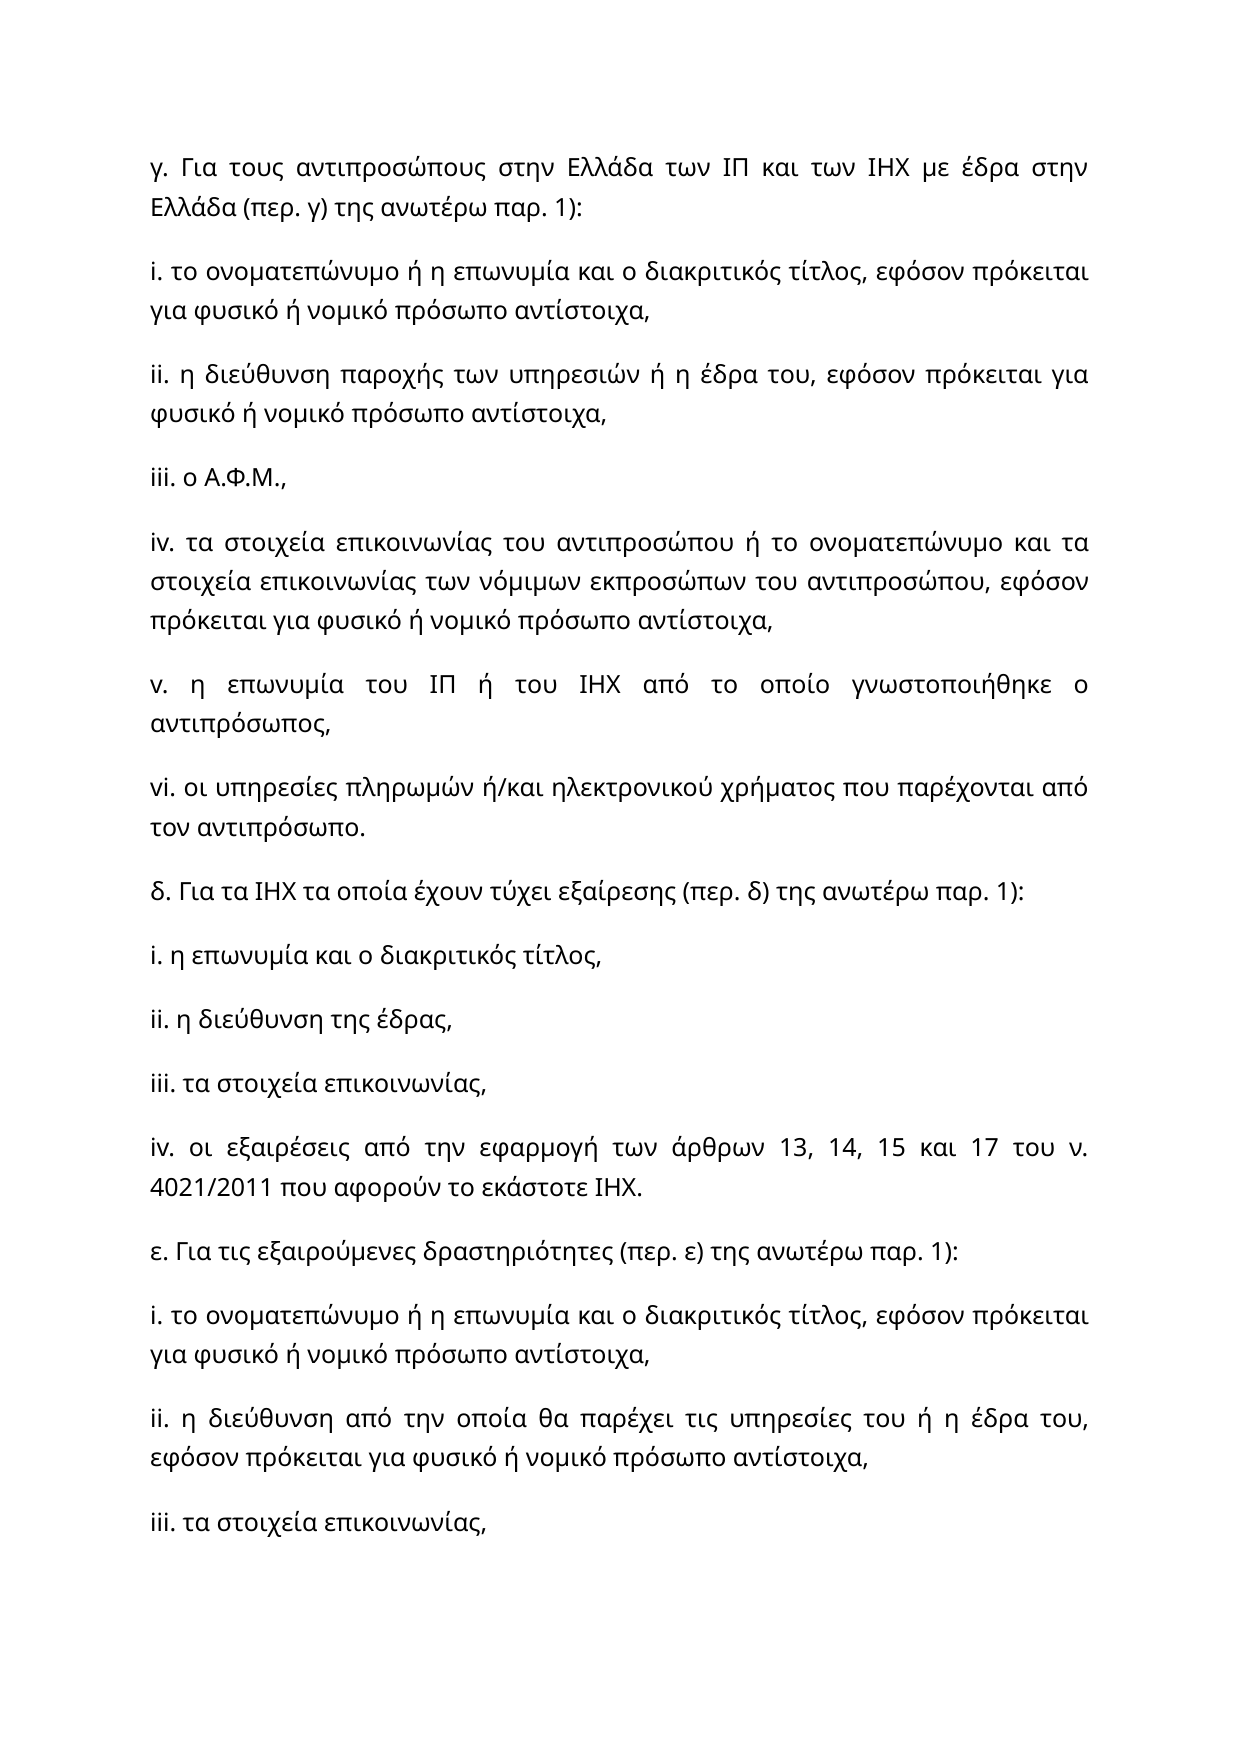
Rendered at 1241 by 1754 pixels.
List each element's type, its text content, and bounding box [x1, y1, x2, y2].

text ii. η διεύθυνση παροχής των υπηρεσιών ή η έδρα του, εφόσον πρόκειται για φυσικό ή νομικό πρόσωπο αντίστοιχα, [150, 357, 1090, 430]
text v. η επωνυμία του ΙΠ ή του ΙΗΧ από το οποίο γνωστοποιήθηκε ο αντιπρόσωπος, [150, 667, 1090, 740]
text ii. η διεύθυνση της έδρας, [150, 1002, 1090, 1036]
text i. το ονοματεπώνυμο ή η επωνυμία και ο διακριτικός τίτλος, εφόσον πρόκειται για φυσικό ή νομικό πρόσωπο αντίστοιχα, [150, 253, 1090, 327]
text ii. η διεύθυνση από την οποία θα παρέχει τις υπηρεσίες του ή η έδρα του, εφόσον πρόκειται για φυσικό ή νομικό πρόσωπο αντίστοιχα, [150, 1401, 1090, 1474]
text iii. τα στοιχεία επικοινωνίας, [150, 1066, 1090, 1100]
text ε. Για τις εξαιρούμενες δραστηριότητες (περ. ε) της ανωτέρω παρ. 1): [150, 1233, 1090, 1267]
text i. η επωνυμία και ο διακριτικός τίτλος, [150, 937, 1090, 972]
text vi. οι υπηρεσίες πληρωμών ή/και ηλεκτρονικού χρήματος που παρέχονται από τον αντιπρόσωπο. [150, 770, 1090, 843]
text iv. οι εξαιρέσεις από την εφαρμογή των άρθρων 13, 14, 15 και 17 του ν. 4021/2011 που αφορούν το εκάστοτε ΙΗΧ. [150, 1130, 1090, 1203]
text iii. ο Α.Φ.Μ., [150, 460, 1090, 494]
text δ. Για τα ΙΗΧ τα οποία έχουν τύχει εξαίρεσης (περ. δ) της ανωτέρω παρ. 1): [150, 873, 1090, 907]
text i. το ονοματεπώνυμο ή η επωνυμία και ο διακριτικός τίτλος, εφόσον πρόκειται για φυσικό ή νομικό πρόσωπο αντίστοιχα, [150, 1297, 1090, 1371]
text iii. τα στοιχεία επικοινωνίας, [150, 1504, 1090, 1538]
text iv. τα στοιχεία επικοινωνίας του αντιπροσώπου ή το ονοματεπώνυμο και τα στοιχεία επικοινωνίας των νόμιμων εκπροσώπων του αντιπροσώπου, εφόσον πρόκειται για φυσικό ή νομικό πρόσωπο αντίστοιχα, [150, 524, 1090, 637]
text γ. Για τους αντιπροσώπους στην Ελλάδα των ΙΠ και των ΙΗΧ με έδρα στην Ελλάδα (περ. γ) της ανωτέρω παρ. 1): [150, 150, 1090, 223]
